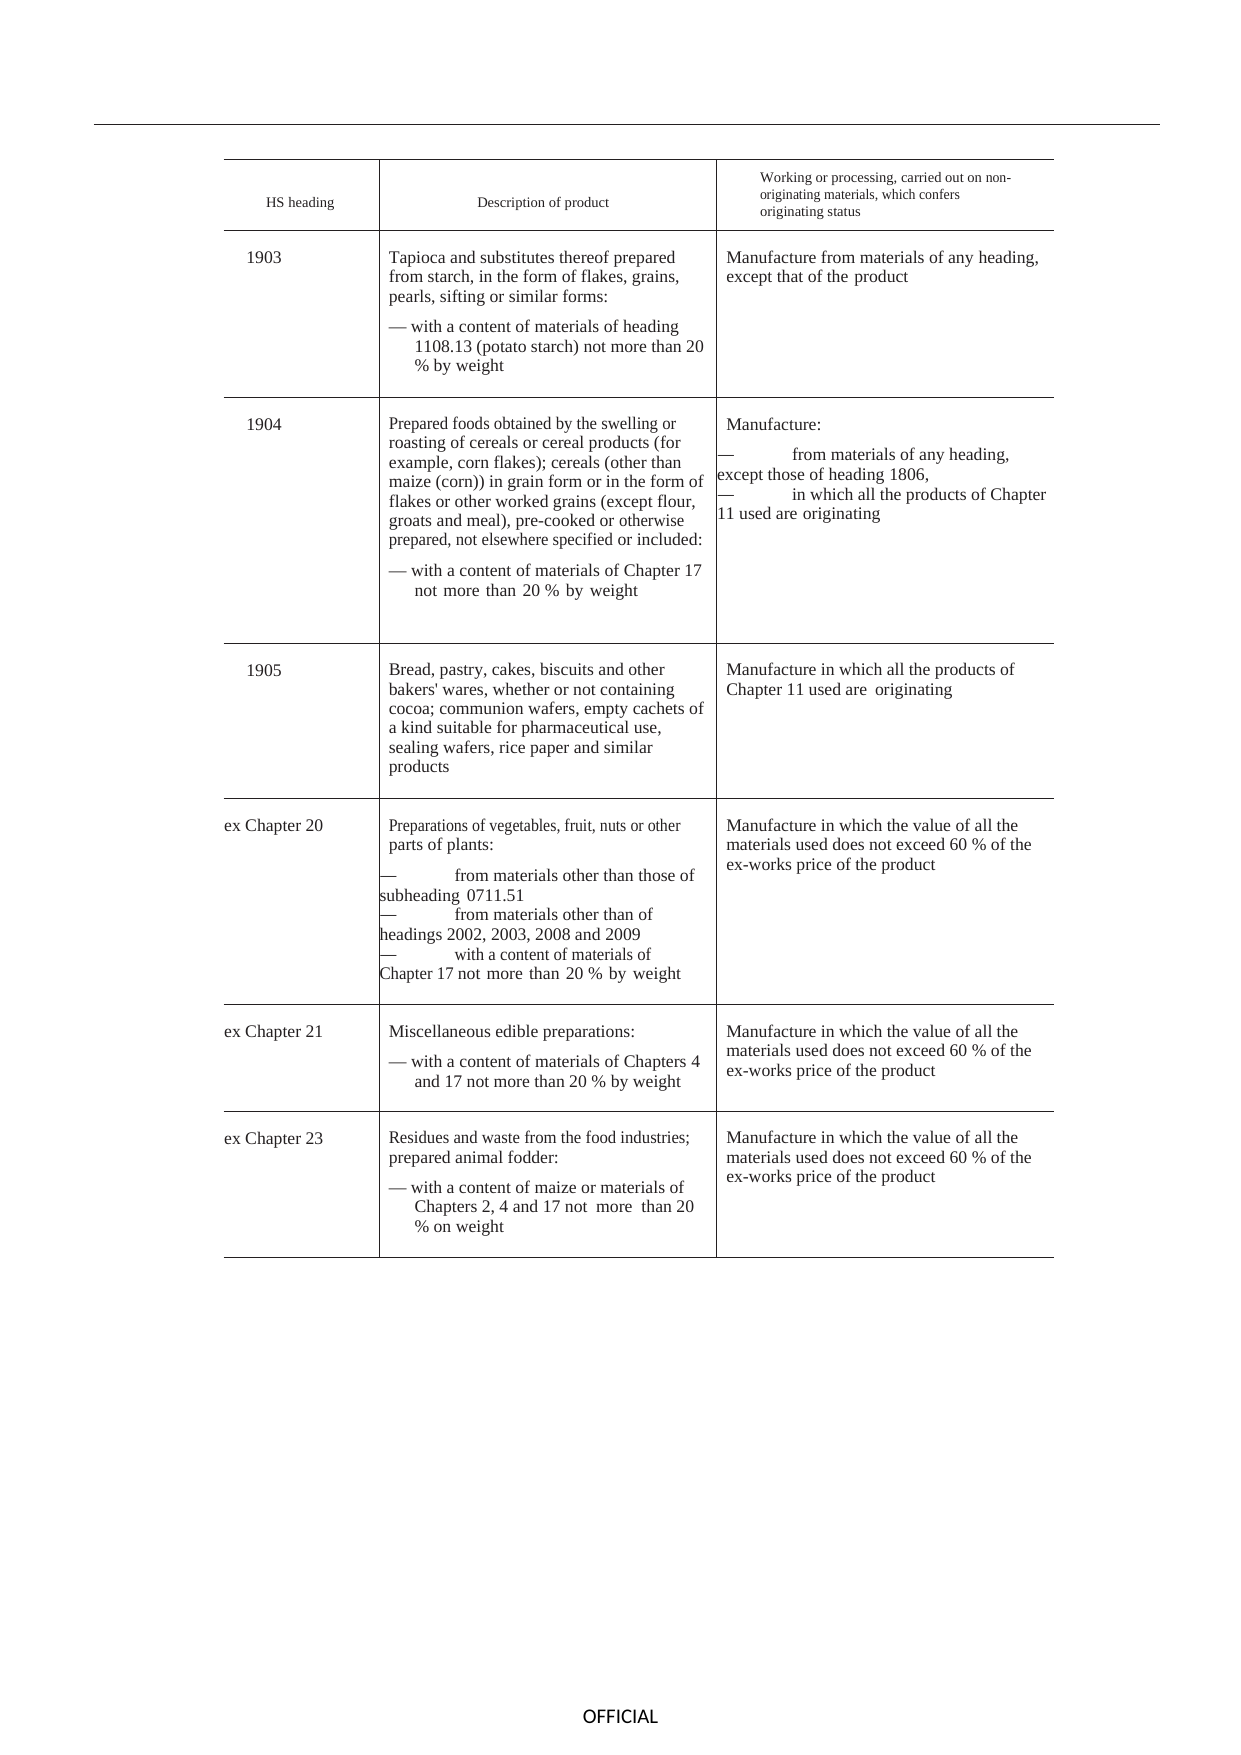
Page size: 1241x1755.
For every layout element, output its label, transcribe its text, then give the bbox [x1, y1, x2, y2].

table_cell ex Chapter 21 [224, 1005, 379, 1111]
table_header Description of product [380, 160, 716, 230]
table_cell Miscellaneous edible preparations: — with a content of materials of Chapters 4 and 17 not more than 20 % by weight [380, 1005, 716, 1111]
table_cell 1905 [224, 644, 379, 798]
table_cell Manufacture from materials of any heading, except that of the product [717, 231, 1054, 397]
table_cell Manufacture: from materials of any heading, except those of heading 1806, in which all the products of Chapter 11 used are originating [717, 398, 1054, 643]
table_header Working or processing, carried out on non-originating materials, which confers originating status [717, 160, 1054, 230]
table_cell Preparations of vegetables, fruit, nuts or other parts of plants: from materials other than those of subheading 0711.51 from materials other than of headings 2002, 2003, 2008 and 2009 with a content of materials of Chapter 17 not more than 20 % by weight [380, 799, 716, 1004]
table_cell 1904 [224, 398, 379, 643]
table_cell 1903 [224, 231, 379, 397]
table_cell Tapioca and substitutes thereof prepared from starch, in the form of flakes, grains, pearls, sifting or similar forms: — with a content of materials of heading 1108.13 (potato starch) not more than 20 % by weight [380, 231, 716, 397]
table_cell Bread, pastry, cakes, biscuits and other bakers' wares, whether or not containing cocoa; communion wafers, empty cachets of a kind suitable for pharmaceutical use, sealing wafers, rice paper and similar products [380, 644, 716, 798]
table_cell ex Chapter 20 [224, 799, 379, 1004]
table_cell Manufacture in which all the products of Chapter 11 used are originating [717, 644, 1054, 798]
table_header HS heading [224, 160, 379, 230]
table_cell ex Chapter 23 [224, 1112, 379, 1257]
table_cell Manufacture in which the value of all the materials used does not exceed 60 % of the ex-works price of the product [717, 1005, 1054, 1111]
table_cell Manufacture in which the value of all the materials used does not exceed 60 % of the ex-works price of the product [717, 1112, 1054, 1257]
table_cell Manufacture in which the value of all the materials used does not exceed 60 % of the ex-works price of the product [717, 799, 1054, 1004]
table_cell Prepared foods obtained by the swelling or roasting of cereals or cereal products (for example, corn flakes); cereals (other than maize (corn)) in grain form or in the form of flakes or other worked grains (except flour, groats and meal), pre-cooked or otherwise prepared, not elsewhere specified or included: — with a content of materials of Chapter 17 not more than 20 % by weight [380, 398, 716, 643]
table_cell Residues and waste from the food industries; prepared animal fodder: — with a content of maize or materials of Chapters 2, 4 and 17 not more than 20 % on weight [380, 1112, 716, 1257]
